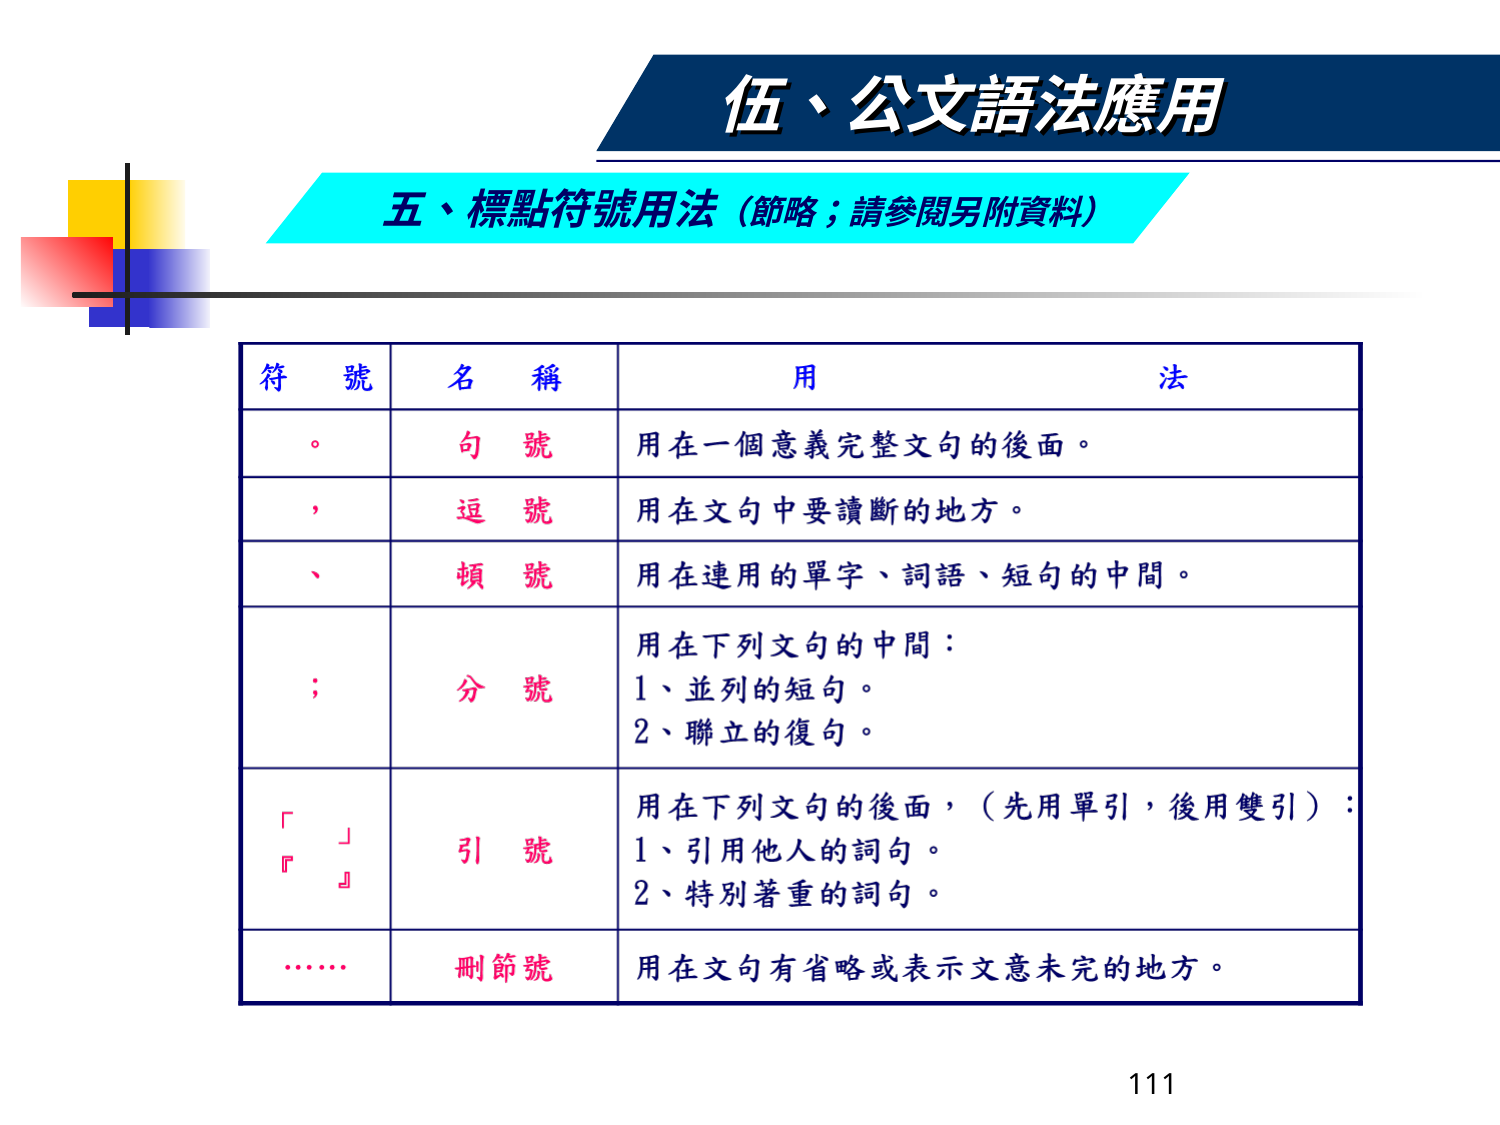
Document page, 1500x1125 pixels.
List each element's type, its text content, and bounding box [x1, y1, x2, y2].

text_box 五、標點符號用法（節略；請參閱另附資料） [265, 172, 1190, 244]
text_box [1112, 1037, 1426, 1113]
text_box 伍、公文語法應用 [596, 54, 1500, 152]
picture [236, 342, 1387, 1007]
